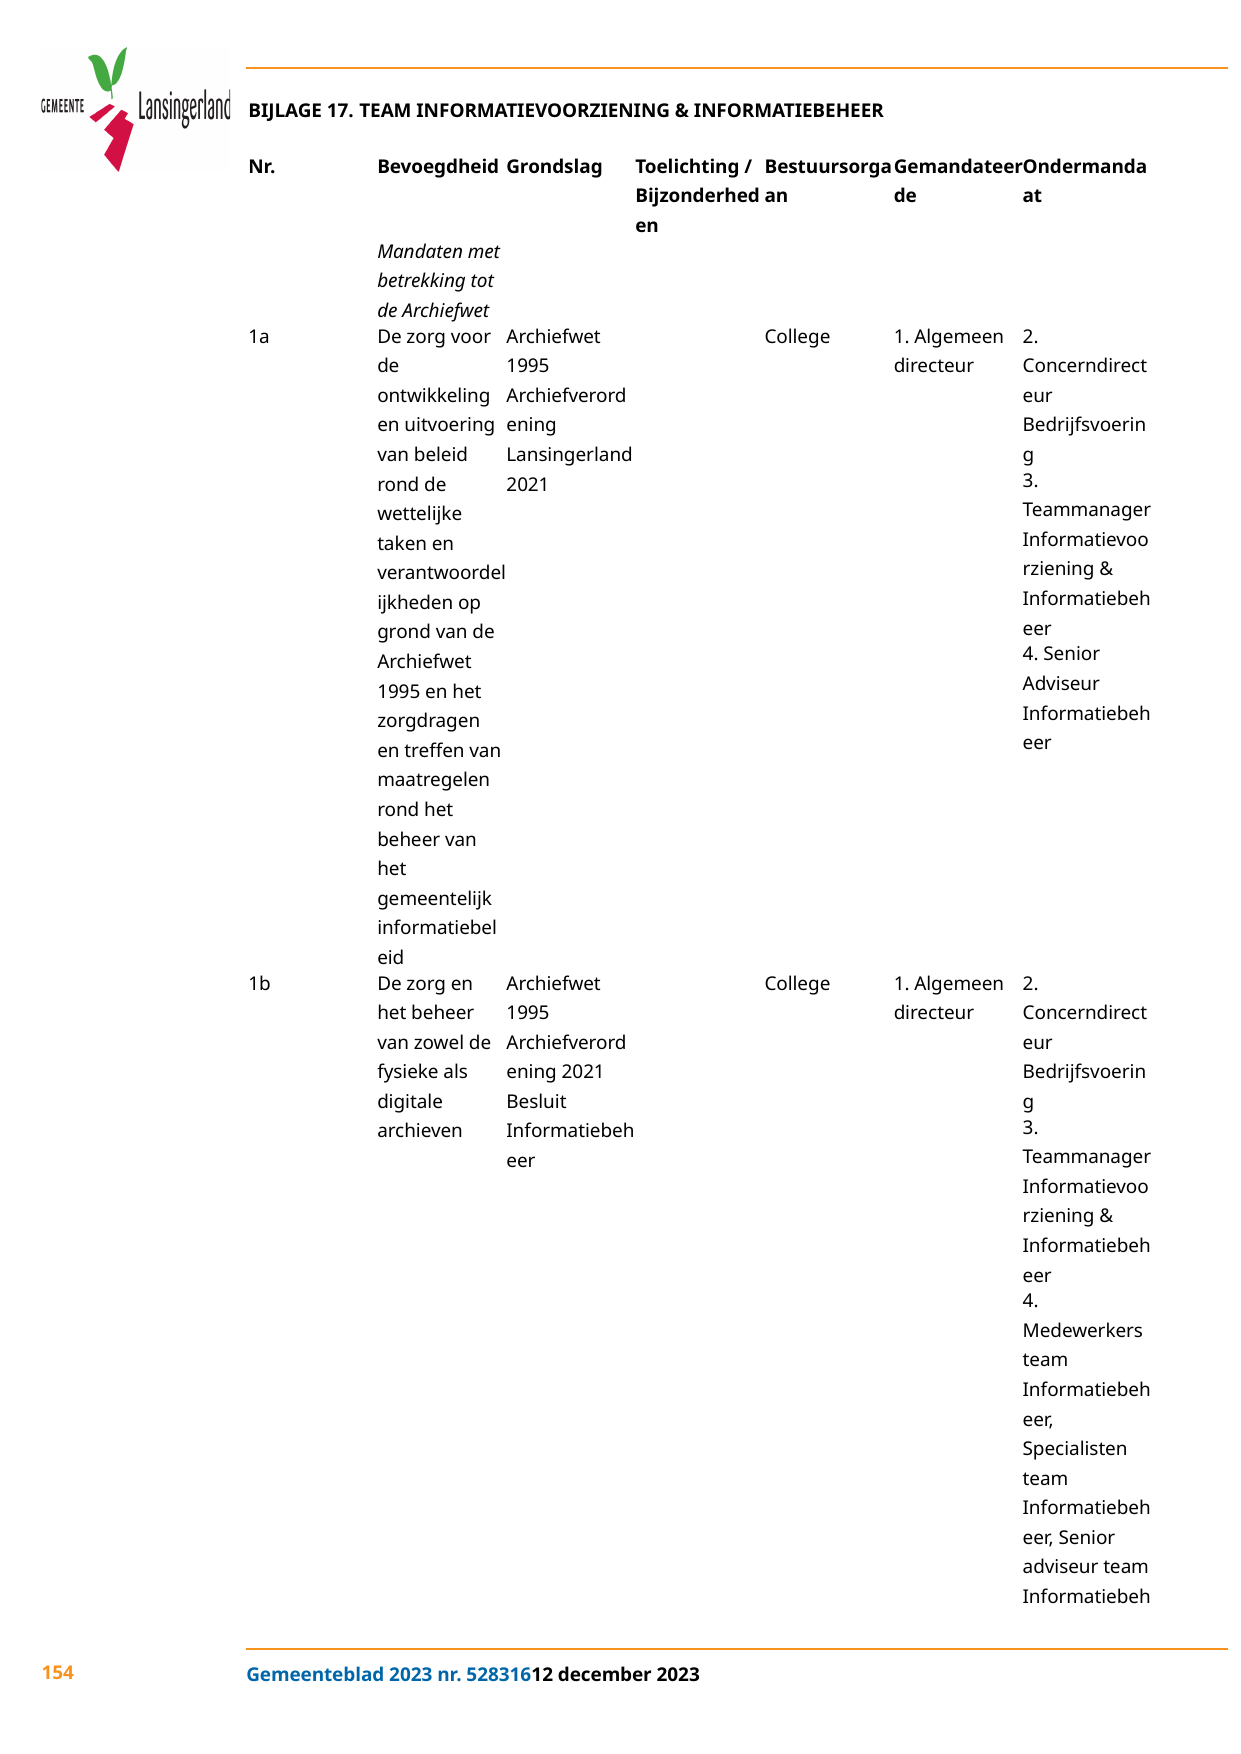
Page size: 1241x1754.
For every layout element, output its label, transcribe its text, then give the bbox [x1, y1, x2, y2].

table_cell 1a [248, 323, 377, 970]
table_cell [894, 238, 1022, 323]
table_cell De zorg en het beheer van zowel de fysieke als digitale archieven [377, 970, 506, 1609]
table_header Bestuursorgaan [764, 153, 893, 238]
table_cell 3. Teammanager Informatievoorziening & Informatiebeheer [1023, 1114, 1152, 1287]
table_cell [506, 238, 635, 323]
table_cell 1. Algemeen directeur [894, 970, 1022, 1609]
table_cell 2. Concerndirecteur Bedrijfsvoering [1023, 323, 1152, 467]
table_cell Mandaten met betrekking tot de Archiefwet [377, 238, 506, 323]
table_cell 4. Medewerkers team Informatiebeheer, Specialisten team Informatiebeheer, Senior adviseur team Informatiebeh [1023, 1288, 1152, 1609]
table_cell [248, 238, 377, 323]
table_cell 1. Algemeen directeur [894, 323, 1022, 970]
table_cell [1023, 238, 1152, 323]
table_cell [764, 238, 893, 323]
table_cell 1b [248, 970, 377, 1609]
table_cell [635, 323, 764, 970]
table_header Grondslag [506, 153, 635, 238]
table_cell College [764, 323, 893, 970]
table_cell College [764, 970, 893, 1609]
table_header Toelichting / Bijzonderheden [635, 153, 764, 238]
table_header Nr. [248, 153, 377, 238]
text BIJLAGE 17. TEAM INFORMATIEVOORZIENING & INFORMATIEBEHEER [248, 95, 1152, 123]
table_header Bevoegdheid [377, 153, 506, 238]
table_cell De zorg voor de ontwikkeling en uitvoering van beleid rond de wettelijke taken en verantwoordelijkheden op grond van de Archiefwet 1995 en het zorgdragen en treffen van maatregelen rond het beheer van het gemeentelijk informatiebeleid [377, 323, 506, 970]
table_cell 4. Senior Adviseur Informatiebeheer [1023, 641, 1152, 970]
table_cell [635, 238, 764, 323]
table_cell Archiefwet 1995 Archiefverordening 2021 Besluit Informatiebeheer [506, 970, 635, 1609]
table_cell 2. Concerndirecteur Bedrijfsvoering [1023, 970, 1152, 1114]
table_header Ondermandaat [1023, 153, 1152, 238]
table_cell 3. Teammanager Informatievoorziening & Informatiebeheer [1023, 467, 1152, 641]
table_cell [635, 970, 764, 1609]
table_header Gemandateerde [894, 153, 1022, 238]
table_cell Archiefwet 1995 Archiefverordening Lansingerland 2021 [506, 323, 635, 970]
picture [41, 47, 231, 172]
